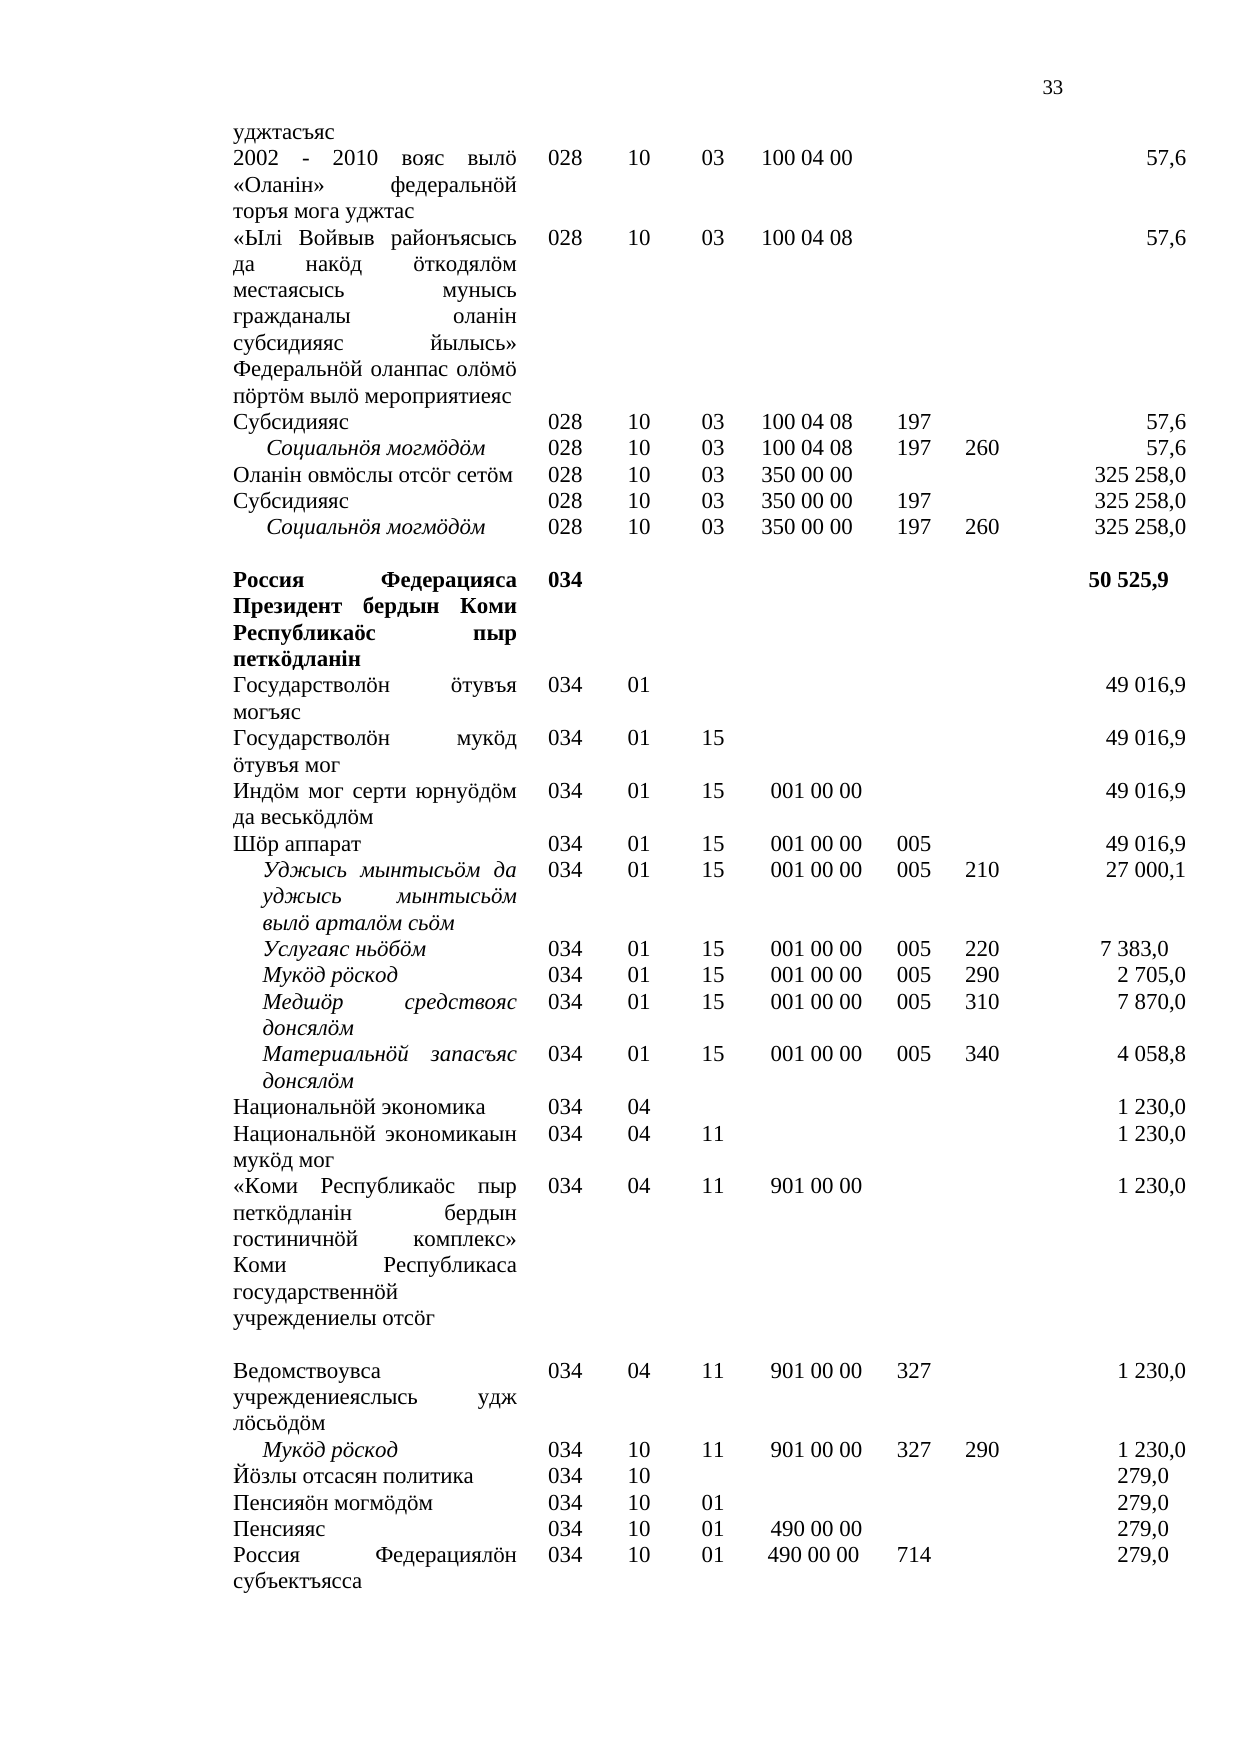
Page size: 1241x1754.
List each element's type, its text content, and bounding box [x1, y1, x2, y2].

table_cell [945, 1357, 1019, 1436]
table_cell 49 016,9 [1019, 777, 1197, 830]
table_cell [883, 724, 945, 777]
table_cell 714 [883, 1541, 945, 1594]
table_cell [883, 1515, 945, 1541]
table_cell 10 [602, 1515, 676, 1541]
table_cell Государстволöн мукöд öтувъя мог [222, 724, 528, 777]
table_cell [1197, 145, 1240, 223]
table_cell 11 [676, 1120, 750, 1172]
table_cell [1197, 514, 1240, 540]
table_cell 001 00 00 [750, 830, 882, 856]
table_cell [945, 724, 1019, 777]
table_cell 290 [945, 961, 1019, 988]
table_cell 100 04 00 [750, 145, 882, 223]
table_cell 2002 - 2010 вояс вылö «Оланiн» федеральнöй торъя мога уджтас [222, 145, 528, 223]
table_cell [945, 487, 1019, 513]
table_cell [883, 1120, 945, 1172]
table_cell Шöр аппарат [222, 830, 528, 856]
table_cell [1197, 461, 1240, 487]
table_cell 001 00 00 [750, 777, 882, 830]
table_cell Оланiн овмöслы отсöг сетöм [222, 461, 528, 487]
table_cell 11 [676, 1172, 750, 1357]
table_cell 01 [676, 1541, 750, 1594]
table_cell 034 [528, 1093, 602, 1119]
table_cell 325 258,0 [1019, 514, 1197, 540]
table_cell 1 230,0 [1019, 1120, 1197, 1172]
table_cell [528, 118, 602, 144]
table_cell 03 [676, 461, 750, 487]
table_cell Государстволöн öтувъя могъяс [222, 672, 528, 724]
table_cell 10 [602, 1436, 676, 1462]
table_cell [1197, 566, 1240, 672]
table_cell [750, 540, 882, 566]
table_cell [750, 1093, 882, 1119]
table_cell 028 [528, 224, 602, 408]
table_cell 034 [528, 1357, 602, 1436]
table_cell 034 [528, 961, 602, 988]
table_cell [1197, 540, 1240, 566]
table_cell Услугаяс ньöбöм [222, 935, 528, 961]
table_cell 10 [602, 434, 676, 461]
table_cell [1197, 1489, 1240, 1515]
table_cell [1019, 540, 1197, 566]
table_cell 901 00 00 [750, 1172, 882, 1357]
table_cell 49 016,9 [1019, 830, 1197, 856]
table_cell [602, 566, 676, 672]
table_cell [883, 540, 945, 566]
table_cell 15 [676, 935, 750, 961]
table_cell Уджысь мынтысьöм да уджысь мынтысьöм вылö арталöм сьöм [222, 856, 528, 935]
table_cell [1197, 224, 1240, 408]
table_cell 340 [945, 1041, 1019, 1093]
table_cell 260 [945, 434, 1019, 461]
table_cell 034 [528, 777, 602, 830]
table_cell 10 [602, 487, 676, 513]
table_cell [883, 1172, 945, 1357]
table_cell [676, 118, 750, 144]
table_cell [945, 118, 1019, 144]
table_cell 034 [528, 566, 602, 672]
table_cell [1197, 408, 1240, 434]
table_cell 15 [676, 830, 750, 856]
table_cell [676, 540, 750, 566]
table_cell [750, 672, 882, 724]
table_cell 350 00 00 [750, 461, 882, 487]
table_cell [750, 566, 882, 672]
table_cell [945, 1541, 1019, 1594]
table_cell 15 [676, 961, 750, 988]
table_cell 490 00 00 [750, 1515, 882, 1541]
table_cell 57,6 [1019, 408, 1197, 434]
table_cell [750, 118, 882, 144]
table_cell [883, 224, 945, 408]
table_cell [750, 1120, 882, 1172]
table_cell 11 [676, 1436, 750, 1462]
table_cell 034 [528, 1172, 602, 1357]
table_cell 197 [883, 487, 945, 513]
table_cell 279,0 [1019, 1541, 1197, 1594]
table_cell 325 258,0 [1019, 487, 1197, 513]
table_cell Ведомствоувса учреждениеяслысь удж лöсьöдöм [222, 1357, 528, 1436]
table_cell [1197, 672, 1240, 724]
table_cell 04 [602, 1093, 676, 1119]
table_cell [1197, 961, 1240, 988]
table_cell 15 [676, 724, 750, 777]
table_cell 327 [883, 1357, 945, 1436]
table_cell Пенсияöн могмöдöм [222, 1489, 528, 1515]
table_cell Социальнöя могмöдöм [222, 434, 528, 461]
table_cell Индöм мог серти юрнуöдöм да веськöдлöм [222, 777, 528, 830]
table_cell 005 [883, 961, 945, 988]
table_cell [1197, 1515, 1240, 1541]
table_cell Мукöд рöскод [222, 1436, 528, 1462]
table_cell 001 00 00 [750, 961, 882, 988]
table_cell 034 [528, 988, 602, 1041]
table_cell 15 [676, 856, 750, 935]
table_cell [945, 1489, 1019, 1515]
table_cell 01 [602, 988, 676, 1041]
table_cell [945, 566, 1019, 672]
table_cell [1197, 1041, 1240, 1093]
table_cell [945, 1172, 1019, 1357]
table_cell 10 [602, 1489, 676, 1515]
table_cell 03 [676, 434, 750, 461]
table_cell 50 525,9 [1019, 566, 1197, 672]
table_cell 005 [883, 856, 945, 935]
table_cell 310 [945, 988, 1019, 1041]
table_cell 57,6 [1019, 145, 1197, 223]
table_cell 01 [676, 1489, 750, 1515]
table_cell 7 870,0 [1019, 988, 1197, 1041]
table_cell [1197, 988, 1240, 1041]
table_cell 034 [528, 1541, 602, 1594]
table_cell [1197, 487, 1240, 513]
table_cell 279,0 [1019, 1462, 1197, 1488]
table_cell Мукöд рöскод [222, 961, 528, 988]
table_cell 100 04 08 [750, 408, 882, 434]
table_cell Материальнöй запасъяс донсялöм [222, 1041, 528, 1093]
table_cell 901 00 00 [750, 1436, 882, 1462]
table_cell [945, 1462, 1019, 1488]
table_cell 27 000,1 [1019, 856, 1197, 935]
table_cell [945, 777, 1019, 830]
table_cell Социальнöя могмöдöм [222, 514, 528, 540]
table_cell [676, 1462, 750, 1488]
table_cell 028 [528, 145, 602, 223]
table_cell [883, 777, 945, 830]
table_cell [222, 540, 528, 566]
table_cell [883, 1093, 945, 1119]
table_cell 01 [676, 1515, 750, 1541]
table_cell Пенсияяс [222, 1515, 528, 1541]
table_cell 10 [602, 145, 676, 223]
table_cell уджтасъяс [222, 118, 528, 144]
table_cell 005 [883, 935, 945, 961]
table_cell 03 [676, 408, 750, 434]
table_cell Субсидияяс [222, 408, 528, 434]
table_cell 028 [528, 461, 602, 487]
table_cell 260 [945, 514, 1019, 540]
table_cell 7 383,0 [1019, 935, 1197, 961]
table_cell 350 00 00 [750, 514, 882, 540]
table_cell 197 [883, 514, 945, 540]
table_cell [1197, 1093, 1240, 1119]
table_cell 210 [945, 856, 1019, 935]
table_cell [1197, 1541, 1240, 1594]
table_cell 350 00 00 [750, 487, 882, 513]
table_cell [1197, 830, 1240, 856]
table_cell [1197, 856, 1240, 935]
table_cell 034 [528, 856, 602, 935]
table_cell 001 00 00 [750, 988, 882, 1041]
table_cell [676, 1093, 750, 1119]
table_cell 57,6 [1019, 434, 1197, 461]
table_cell [676, 672, 750, 724]
table_cell [602, 540, 676, 566]
table_cell [750, 1462, 882, 1488]
table_cell 034 [528, 724, 602, 777]
table_cell [945, 461, 1019, 487]
table_cell 01 [602, 724, 676, 777]
table_cell [1019, 118, 1197, 144]
table_cell [945, 672, 1019, 724]
table_cell 04 [602, 1120, 676, 1172]
table_cell 1 230,0 [1019, 1093, 1197, 1119]
table_cell [1197, 118, 1240, 144]
table_cell 001 00 00 [750, 935, 882, 961]
table_cell [945, 224, 1019, 408]
table_cell [1197, 724, 1240, 777]
table_cell 03 [676, 224, 750, 408]
table_cell 490 00 00 [750, 1541, 882, 1594]
table_cell 325 258,0 [1019, 461, 1197, 487]
table_cell [945, 408, 1019, 434]
table_cell [602, 118, 676, 144]
table_cell 4 058,8 [1019, 1041, 1197, 1093]
table_cell 10 [602, 1541, 676, 1594]
table_cell [750, 724, 882, 777]
table_cell 005 [883, 1041, 945, 1093]
table_cell [1197, 1357, 1240, 1436]
table_cell [750, 1489, 882, 1515]
table_cell [883, 1489, 945, 1515]
table_cell 15 [676, 988, 750, 1041]
table_cell 034 [528, 830, 602, 856]
table_cell 028 [528, 434, 602, 461]
table_cell 005 [883, 988, 945, 1041]
table_cell 197 [883, 434, 945, 461]
table_cell 49 016,9 [1019, 724, 1197, 777]
table_cell [1197, 1436, 1240, 1462]
table_cell Россия Федерацияса Президент бердын Коми Республикаöс пыр петкöдланiн [222, 566, 528, 672]
table_cell 034 [528, 1436, 602, 1462]
table_cell 03 [676, 487, 750, 513]
table_cell 1 230,0 [1019, 1172, 1197, 1357]
table_cell 15 [676, 1041, 750, 1093]
table_cell [1197, 434, 1240, 461]
table_cell 01 [602, 1041, 676, 1093]
table_cell [945, 1515, 1019, 1541]
table_cell 10 [602, 461, 676, 487]
table_cell [883, 1462, 945, 1488]
table_cell Медшöр средствояс донсялöм [222, 988, 528, 1041]
table_cell 220 [945, 935, 1019, 961]
table_cell 100 04 08 [750, 434, 882, 461]
table_cell [945, 1093, 1019, 1119]
table_cell Национальнöй экономикаын мукöд мог [222, 1120, 528, 1172]
table_cell 100 04 08 [750, 224, 882, 408]
table_cell 034 [528, 1120, 602, 1172]
table_cell 001 00 00 [750, 856, 882, 935]
table_cell 2 705,0 [1019, 961, 1197, 988]
table_cell 028 [528, 514, 602, 540]
table_cell 327 [883, 1436, 945, 1462]
table_cell 028 [528, 408, 602, 434]
table_cell 279,0 [1019, 1515, 1197, 1541]
table_cell 03 [676, 145, 750, 223]
table_cell [883, 566, 945, 672]
table_cell 034 [528, 672, 602, 724]
table_cell 01 [602, 777, 676, 830]
table_cell [883, 672, 945, 724]
table_cell 01 [602, 672, 676, 724]
table_cell [883, 118, 945, 144]
table_cell 11 [676, 1357, 750, 1436]
table_cell Субсидияяс [222, 487, 528, 513]
table_cell [676, 566, 750, 672]
table_cell 03 [676, 514, 750, 540]
table_cell 57,6 [1019, 224, 1197, 408]
table_cell 034 [528, 1489, 602, 1515]
table_cell 10 [602, 514, 676, 540]
table_cell [883, 145, 945, 223]
table_cell 001 00 00 [750, 1041, 882, 1093]
table_cell 10 [602, 1462, 676, 1488]
table_cell 04 [602, 1172, 676, 1357]
table_cell [945, 830, 1019, 856]
table_cell 034 [528, 1462, 602, 1488]
table_cell 10 [602, 408, 676, 434]
table_cell 1 230,0 [1019, 1357, 1197, 1436]
table_cell 15 [676, 777, 750, 830]
table_cell Россия Федерациялöн субъектъясса [222, 1541, 528, 1594]
table_cell 01 [602, 935, 676, 961]
table_cell [883, 461, 945, 487]
table_cell 04 [602, 1357, 676, 1436]
table_cell 901 00 00 [750, 1357, 882, 1436]
table_cell «Коми Республикаöс пыр петкöдланiн бердын гостиничнöй комплекс» Коми Республикаса государственнöй учреждениелы отсöг [222, 1172, 528, 1357]
table_cell 028 [528, 487, 602, 513]
table_cell [945, 145, 1019, 223]
table_cell [945, 1120, 1019, 1172]
table_cell Национальнöй экономика [222, 1093, 528, 1119]
table_cell [1197, 777, 1240, 830]
table_cell 034 [528, 1515, 602, 1541]
table_cell 01 [602, 961, 676, 988]
table_cell 197 [883, 408, 945, 434]
table_cell 034 [528, 935, 602, 961]
table_cell 01 [602, 856, 676, 935]
table_cell 10 [602, 224, 676, 408]
table_cell 1 230,0 [1019, 1436, 1197, 1462]
table_cell 01 [602, 830, 676, 856]
table_cell [1197, 1120, 1240, 1172]
table_cell 290 [945, 1436, 1019, 1462]
table_cell «Ылi Войвыв районъясысь да накöд öткодялöм местаясысь мунысь гражданалы оланiн субсидияяс йылысь» Федеральнöй оланпас олöмö пöртöм вылö мероприятиеяс [222, 224, 528, 408]
table_cell 49 016,9 [1019, 672, 1197, 724]
table_cell 005 [883, 830, 945, 856]
table_cell 034 [528, 1041, 602, 1093]
table_cell [945, 540, 1019, 566]
table_cell [528, 540, 602, 566]
table_cell [1197, 1172, 1240, 1357]
table_cell [1197, 1462, 1240, 1488]
table_cell [1197, 935, 1240, 961]
table_cell 279,0 [1019, 1489, 1197, 1515]
table_cell Йöзлы отсасян политика [222, 1462, 528, 1488]
